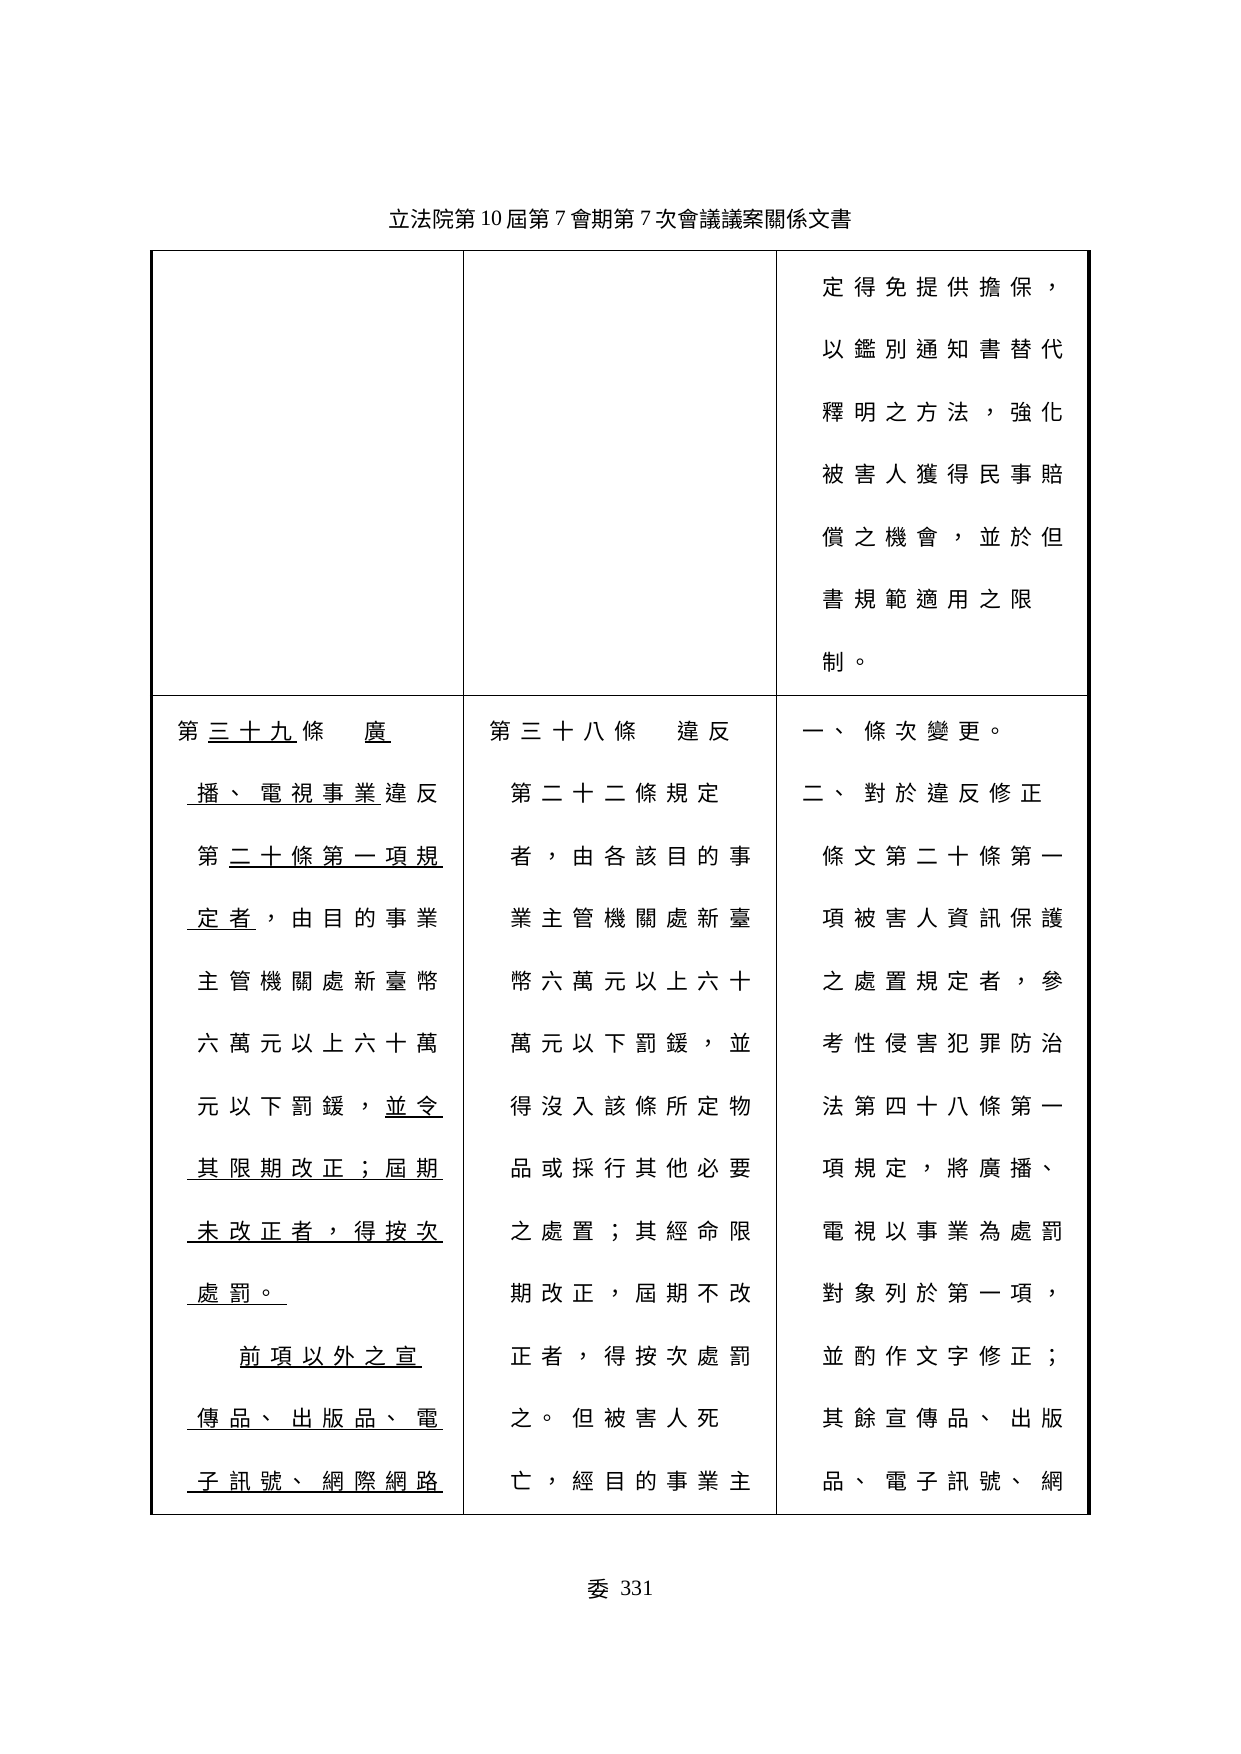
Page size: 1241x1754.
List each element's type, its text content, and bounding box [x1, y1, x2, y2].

table_cell 一、條次變更。 二、對於違反修正條文第二十條第一項被害人資訊保護之處置規定者，參考性侵害犯罪防治法第四十八條第一項規定，將廣播、電視以事業為處罰對象列於第一項，並酌作文字修正；其餘宣傳品、出版品、電子訊號、網 [777, 696, 1087, 1514]
table_cell [153, 251, 463, 694]
table_cell 定得免提供擔保，以鑑別通知書替代釋明之方法，強化被害人獲得民事賠償之機會，並於但書規範適用之限制。 [777, 251, 1087, 694]
table_cell 第三十八條 違反第二十二條規定者，由各該目的事業主管機關處新臺幣六萬元以上六十萬元以下罰鍰，並得沒入該條所定物品或採行其他必要之處置；其經命限期改正，屆期不改正者，得按次處罰之。但被害人死亡，經目的事業主 [464, 696, 776, 1514]
table_cell 第三十九條 廣播、電視事業違反第二十條第一項規定者，由目的事業主管機關處新臺幣六萬元以上六十萬元以下罰鍰，並令其限期改正；屆期未改正者，得按次處罰。 前項以外之宣傳品、出版品、電子訊號、網際網路 [153, 696, 463, 1514]
table_cell [464, 251, 776, 694]
